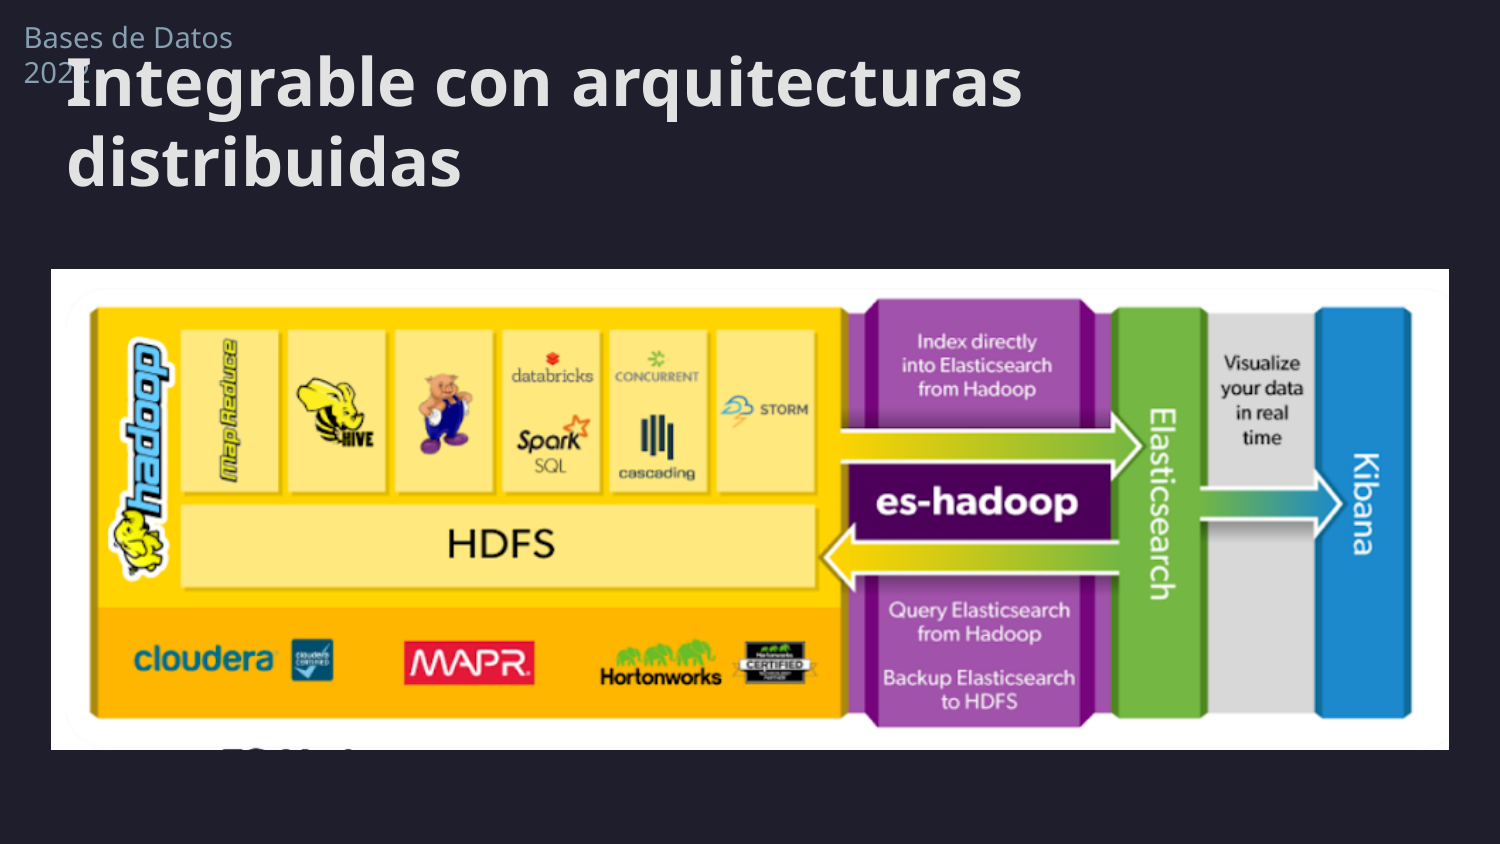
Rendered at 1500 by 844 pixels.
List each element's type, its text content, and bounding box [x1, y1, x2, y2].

title Integrable con arquitecturas distribuidas [51, 72, 1449, 167]
picture [51, 269, 1449, 750]
